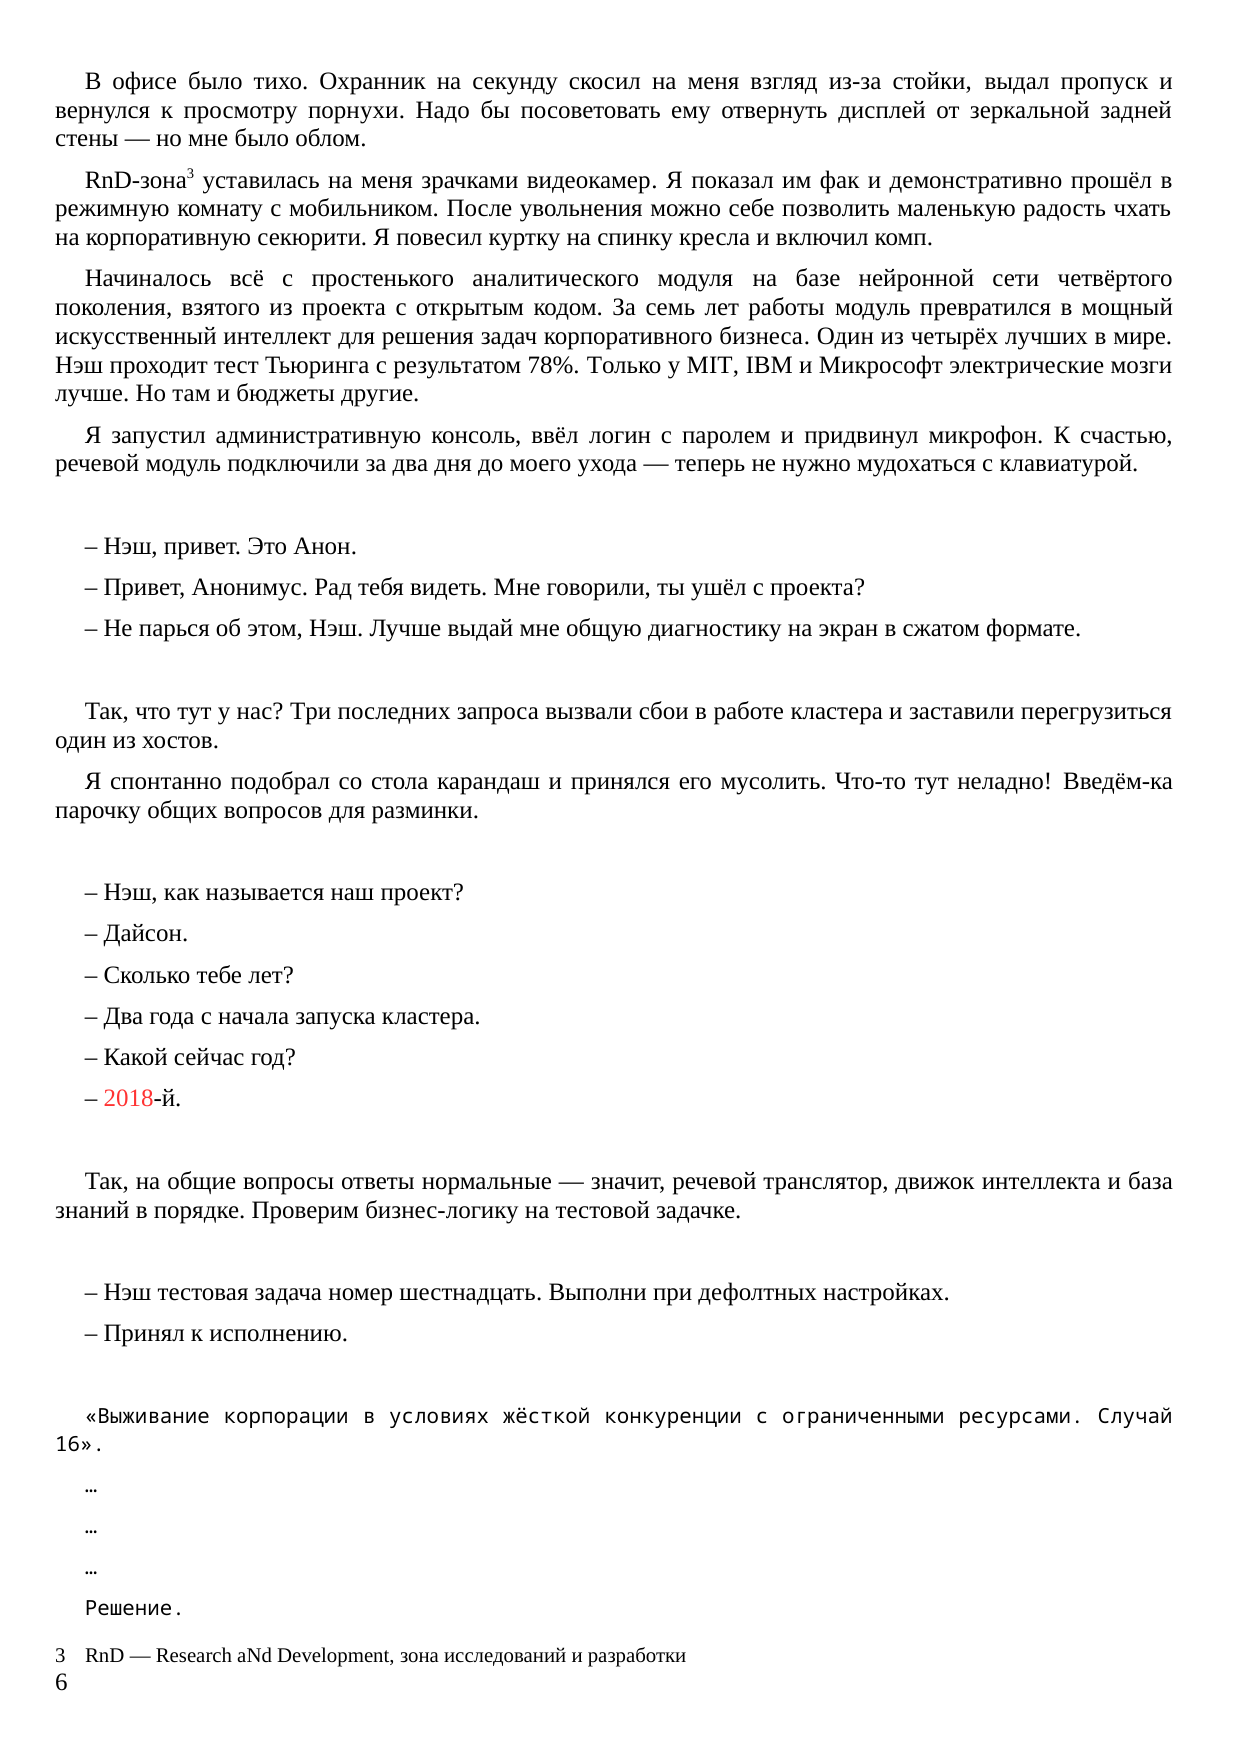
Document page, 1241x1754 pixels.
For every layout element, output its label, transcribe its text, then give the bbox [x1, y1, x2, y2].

text Я спонтанно подобрал со стола карандаш и принялся его мусолить. Что-то тут неладно! Введём-ка парочку общих вопросов для разминки. [55, 766, 1173, 823]
text … [55, 1552, 1173, 1581]
text RnD — Research aNd Development, зона исследований и разработки [55, 1642, 1173, 1667]
text – Нэш тестовая задача номер шестнадцать. Выполни при дефолтных настройках. [55, 1277, 1173, 1306]
text – Дайсон. [55, 918, 1173, 947]
text – 2018-й. [55, 1083, 1173, 1112]
text – Два года с начала запуска кластера. [55, 1001, 1173, 1030]
text – Сколько тебе лет? [55, 960, 1173, 988]
text – Какой сейчас год? [55, 1042, 1173, 1071]
text – Нэш, привет. Это Анон. [55, 531, 1173, 560]
text Начиналось всё с простенького аналитического модуля на базе нейронной сети четвёртого поколения, взятого из проекта с открытым кодом. За семь лет работы модуль превратился в мощный искусственный интеллект для решения задач корпоративного бизнеса. Один из четырёх лучших в мире. Нэш проходит тест Тьюринга с результатом 78%. Только у MIT, IBM и Микрософт электрические мозги лучше. Но там и бюджеты другие. [55, 263, 1173, 407]
text Так, что тут у нас? Три последних запроса вызвали сбои в работе кластера и заставили перегрузиться один из хостов. [55, 696, 1173, 753]
text «Выживание корпорации в условиях жёсткой конкуренции с ограниченными ресурсами. Случай 16». [55, 1401, 1173, 1458]
text RnD-зона уставилась на меня зрачками видеокамер. Я показал им фак и демонстративно прошёл в режимную комнату с мобильником. После увольнения можно себе позволить маленькую радость чхать на корпоративную секюрити. Я повесил куртку на спинку кресла и включил комп. [55, 165, 1173, 251]
text … [55, 1511, 1173, 1540]
text Так, на общие вопросы ответы нормальные — значит, речевой транслятор, движок интеллекта и база знаний в порядке. Проверим бизнес-логику на тестовой задачке. [55, 1166, 1173, 1223]
text … [55, 1470, 1173, 1499]
text – Привет, Анонимус. Рад тебя видеть. Мне говорили, ты ушёл с проекта? [55, 572, 1173, 601]
text В офисе было тихо. Охранник на секунду скосил на меня взгляд из-за стойки, выдал пропуск и вернулся к просмотру порнухи. Надо бы посоветовать ему отвернуть дисплей от зеркальной задней стены — но мне было облом. [55, 66, 1173, 152]
text – Принял к исполнению. [55, 1318, 1173, 1347]
text – Не парься об этом, Нэш. Лучше выдай мне общую диагностику на экран в сжатом формате. [55, 613, 1173, 642]
text Решение. [55, 1593, 1173, 1622]
text – Нэш, как называется наш проект? [55, 877, 1173, 906]
text Я запустил административную консоль, ввёл логин с паролем и придвинул микрофон. К счастью, речевой модуль подключили за два дня до моего ухода — теперь не нужно мудохаться с клавиатурой. [55, 420, 1173, 477]
